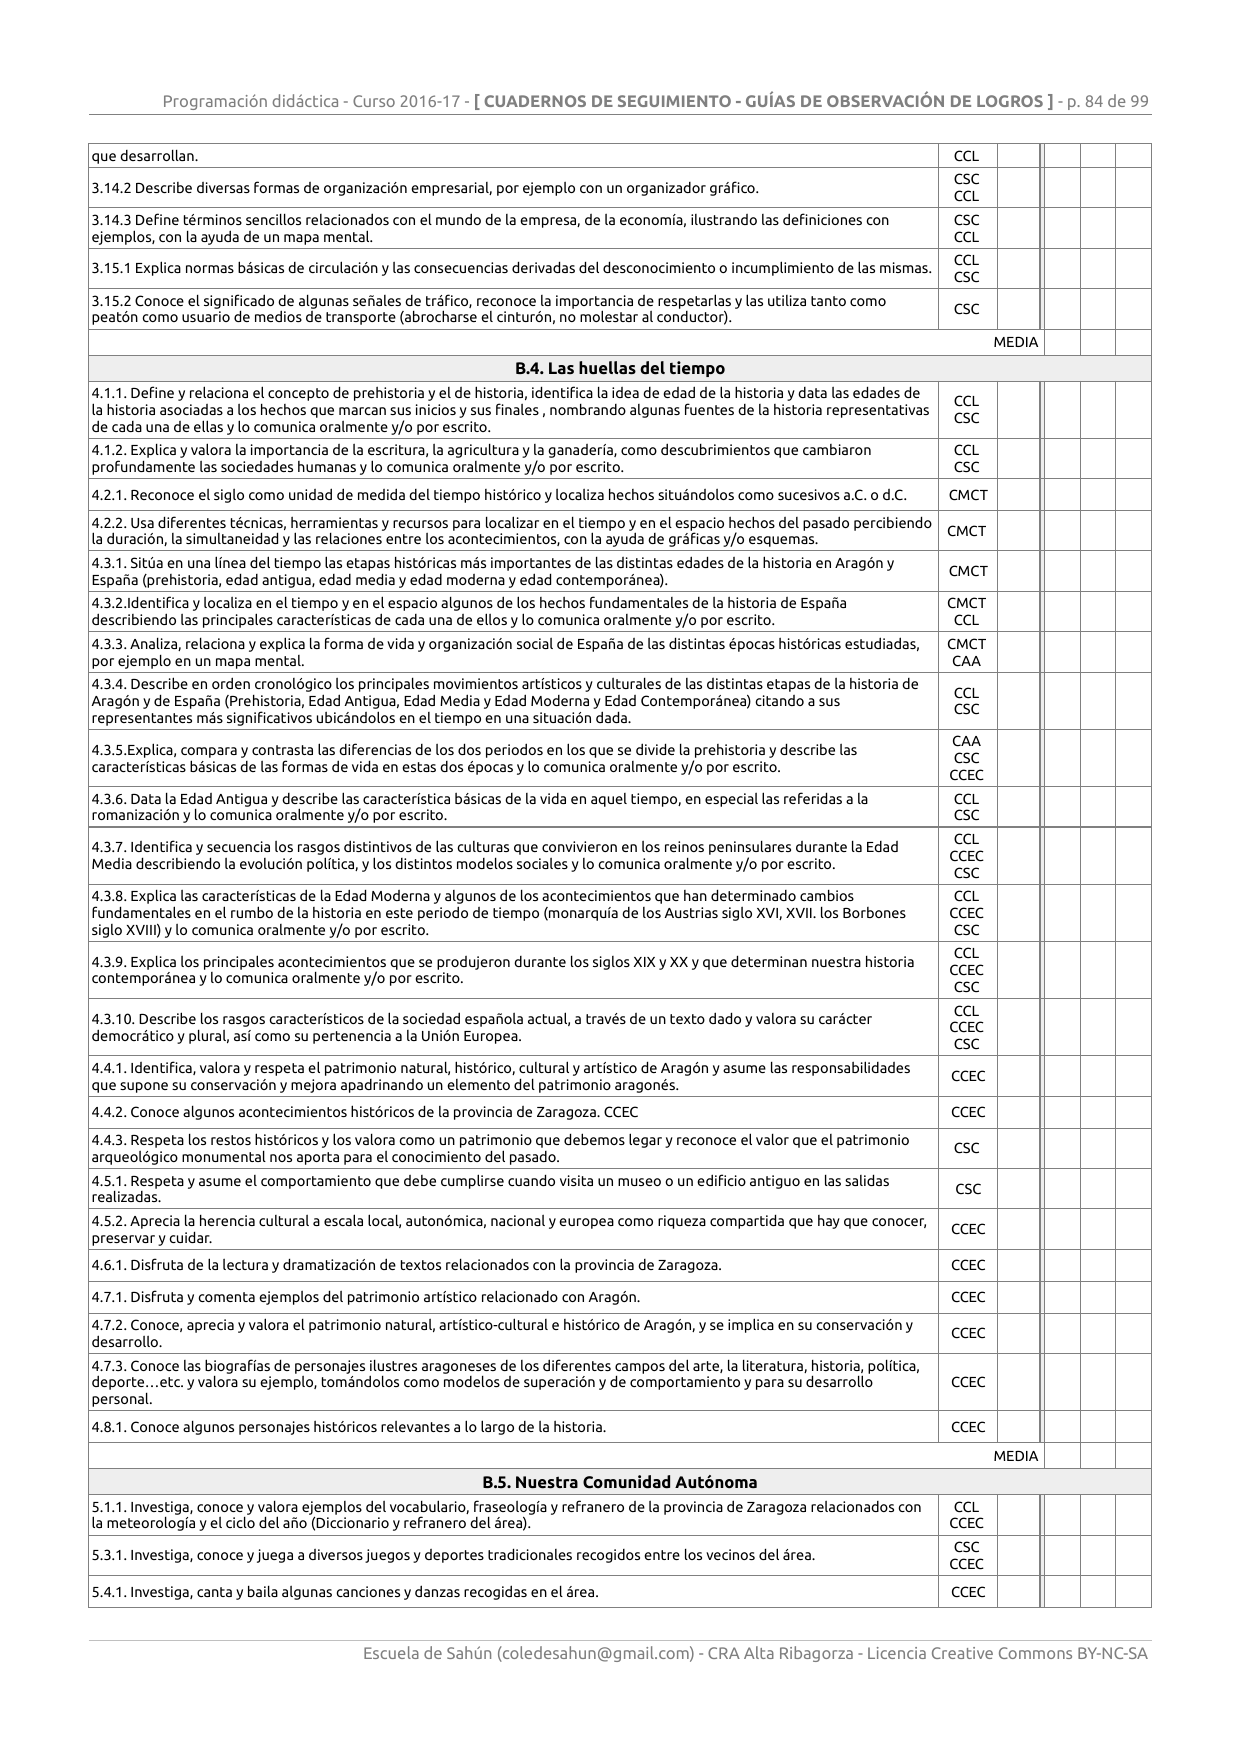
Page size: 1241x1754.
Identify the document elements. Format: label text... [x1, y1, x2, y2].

table_cell [1116, 1354, 1151, 1410]
table_cell [1081, 632, 1115, 672]
table_cell CCEC [939, 1314, 997, 1353]
table_cell [998, 551, 1039, 591]
table_cell [1045, 479, 1080, 510]
table_cell CCEC [939, 1282, 997, 1312]
table_cell CSC [939, 1169, 997, 1208]
table_cell [1045, 382, 1080, 438]
table_cell 4.3.3. Analiza, relaciona y explica la forma de vida y organización social de España de las distintas épocas históricas estudiadas, por ejemplo en un mapa mental. [89, 632, 938, 672]
table_cell [1116, 632, 1151, 672]
table_cell [1116, 511, 1151, 550]
table_cell [1116, 479, 1151, 510]
table_cell 4.1.2. Explica y valora la importancia de la escritura, la agricultura y la ganadería, como descubrimientos que cambiaron profundamente las sociedades humanas y lo comunica oralmente y/o por escrito. [89, 439, 938, 478]
table_cell [1045, 730, 1080, 786]
table_cell [1081, 592, 1115, 631]
table_cell que desarrollan. [89, 144, 938, 167]
table_cell [1045, 144, 1080, 167]
table_cell [1045, 208, 1080, 248]
table_cell [1045, 1443, 1080, 1468]
table_cell 3.14.2 Describe diversas formas de organización empresarial, por ejemplo con un organizador gráfico. [89, 168, 938, 207]
table_cell CMCT CCL [939, 592, 997, 631]
table_cell [998, 1056, 1039, 1096]
table_cell 4.7.1. Disfruta y comenta ejemplos del patrimonio artístico relacionado con Aragón. [89, 1282, 938, 1312]
table_cell [1116, 1411, 1151, 1442]
table_cell [1116, 1169, 1151, 1208]
table_cell B.4. Las huellas del tiempo [89, 356, 1151, 381]
table_cell [998, 1250, 1039, 1281]
table_cell [1045, 1536, 1080, 1575]
table_cell [1081, 1056, 1115, 1096]
table_cell [1116, 1097, 1151, 1127]
table_cell [1045, 632, 1080, 672]
table_cell [1081, 208, 1115, 248]
table_cell 4.2.1. Reconoce el siglo como unidad de medida del tiempo histórico y localiza hechos situándolos como sucesivos a.C. o d.C. [89, 479, 938, 510]
table_cell CMCT [939, 551, 997, 591]
table_cell CSC [939, 1129, 997, 1168]
table_cell [998, 382, 1039, 438]
table_cell [998, 511, 1039, 550]
table_cell [1116, 885, 1151, 941]
table_cell CSC [939, 289, 997, 328]
table_cell CSC CCL [939, 208, 997, 248]
table_cell [1045, 168, 1080, 207]
table_cell [1081, 1129, 1115, 1168]
table_cell [998, 999, 1039, 1055]
table_cell [1116, 787, 1151, 826]
table_cell [998, 1209, 1039, 1249]
table_cell [1116, 382, 1151, 438]
table_cell [1045, 1250, 1080, 1281]
table_cell 4.3.4. Describe en orden cronológico los principales movimientos artísticos y culturales de las distintas etapas de la historia de Aragón y de España (Prehistoria, Edad Antigua, Edad Media y Edad Moderna y Edad Contemporánea) citando a sus representantes más significativos ubicándolos en el tiempo en una situación dada. [89, 673, 938, 729]
table_cell [1081, 1576, 1115, 1607]
table_cell CCL CCEC [939, 1495, 997, 1534]
table_cell 4.4.2. Conoce algunos acontecimientos históricos de la provincia de Zaragoza. CCEC [89, 1097, 938, 1127]
table_cell [998, 1411, 1039, 1442]
table_cell [1081, 439, 1115, 478]
table_cell 4.3.10. Describe los rasgos característicos de la sociedad española actual, a través de un texto dado y valora su carácter democrático y plural, así como su pertenencia a la Unión Europea. [89, 999, 938, 1055]
table_cell [1045, 1169, 1080, 1208]
table_cell [1045, 1209, 1080, 1249]
table_cell [998, 730, 1039, 786]
table_cell [1116, 289, 1151, 328]
table_cell [1045, 787, 1080, 826]
table_cell CCEC [939, 1354, 997, 1410]
table_cell CCL CCEC CSC [939, 885, 997, 941]
table_cell 4.4.3. Respeta los restos históricos y los valora como un patrimonio que debemos legar y reconoce el valor que el patrimonio arqueológico monumental nos aporta para el conocimiento del pasado. [89, 1129, 938, 1168]
table_cell [1045, 1097, 1080, 1127]
table_cell [1116, 1576, 1151, 1607]
table_cell [1081, 511, 1115, 550]
table_cell CCEC [939, 1576, 997, 1607]
table_cell CCL CSC [939, 382, 997, 438]
table_cell 4.3.1. Sitúa en una línea del tiempo las etapas históricas más importantes de las distintas edades de la historia en Aragón y España (prehistoria, edad antigua, edad media y edad moderna y edad contemporánea). [89, 551, 938, 591]
table_cell CSC CCEC [939, 1536, 997, 1575]
table_cell [998, 885, 1039, 941]
table_cell [1116, 1129, 1151, 1168]
table_cell 4.3.9. Explica los principales acontecimientos que se produjeron durante los siglos XIX y XX y que determinan nuestra historia contemporánea y lo comunica oralmente y/o por escrito. [89, 942, 938, 998]
table_cell [1081, 1536, 1115, 1575]
table_cell [1045, 1282, 1080, 1312]
table_cell 4.8.1. Conoce algunos personajes históricos relevantes a lo largo de la historia. [89, 1411, 938, 1442]
table_cell [998, 208, 1039, 248]
table_cell [1081, 1209, 1115, 1249]
table_cell CMCT [939, 479, 997, 510]
table_cell [998, 1536, 1039, 1575]
table_cell 3.14.3 Define términos sencillos relacionados con el mundo de la empresa, de la economía, ilustrando las definiciones con ejemplos, con la ayuda de un mapa mental. [89, 208, 938, 248]
table_cell [1081, 1282, 1115, 1312]
table_cell [998, 1314, 1039, 1353]
table_cell CMCT CAA [939, 632, 997, 672]
table_cell 3.15.1 Explica normas básicas de circulación y las consecuencias derivadas del desconocimiento o incumplimiento de las mismas. [89, 249, 938, 288]
table_cell CCL CCEC CSC [939, 999, 997, 1055]
table_cell [1081, 1250, 1115, 1281]
table_cell [1116, 1443, 1151, 1468]
table_cell [998, 1169, 1039, 1208]
table_cell 4.7.3. Conoce las biografías de personajes ilustres aragoneses de los diferentes campos del arte, la literatura, historia, política, deporte…etc. y valora su ejemplo, tomándolos como modelos de superación y de comportamiento y para su desarrollo personal. [89, 1354, 938, 1410]
table_cell CMCT [939, 511, 997, 550]
table_cell [998, 1097, 1039, 1127]
table_cell 4.2.2. Usa diferentes técnicas, herramientas y recursos para localizar en el tiempo y en el espacio hechos del pasado percibiendo la duración, la simultaneidad y las relaciones entre los acontecimientos, con la ayuda de gráficas y/o esquemas. [89, 511, 938, 550]
table_cell [1045, 1411, 1080, 1442]
table_cell [998, 1495, 1039, 1534]
table_cell [1081, 249, 1115, 288]
table_cell [1116, 551, 1151, 591]
table_cell [998, 1129, 1039, 1168]
table_cell [1045, 1495, 1080, 1534]
table_cell [1081, 1443, 1115, 1468]
table_cell MEDIA [89, 330, 1044, 354]
table_cell [1116, 673, 1151, 729]
table_cell CCEC [939, 1250, 997, 1281]
table_cell [1116, 208, 1151, 248]
table_cell [1081, 330, 1115, 354]
table_cell [1116, 1314, 1151, 1353]
table_cell [998, 168, 1039, 207]
table_cell [1081, 942, 1115, 998]
table_cell 4.5.1. Respeta y asume el comportamiento que debe cumplirse cuando visita un museo o un edificio antiguo en las salidas realizadas. [89, 1169, 938, 1208]
table_cell [1045, 673, 1080, 729]
table_cell MEDIA [89, 1443, 1044, 1468]
table_cell CAA CSC CCEC [939, 730, 997, 786]
table_cell [1116, 249, 1151, 288]
table_cell [1045, 999, 1080, 1055]
table_cell [1045, 942, 1080, 998]
table_cell CCL CSC [939, 439, 997, 478]
table_cell [1045, 289, 1080, 328]
table_cell [1081, 144, 1115, 167]
table_cell [1081, 168, 1115, 207]
table_cell [1081, 551, 1115, 591]
table_cell [1081, 787, 1115, 826]
table_cell [998, 632, 1039, 672]
table_cell [998, 439, 1039, 478]
table_cell [1081, 1169, 1115, 1208]
table_cell 4.3.5.Explica, compara y contrasta las diferencias de los dos periodos en los que se divide la prehistoria y describe las características básicas de las formas de vida en estas dos épocas y lo comunica oralmente y/o por escrito. [89, 730, 938, 786]
table_cell 4.3.2.Identifica y localiza en el tiempo y en el espacio algunos de los hechos fundamentales de la historia de España describiendo las principales características de cada una de ellos y lo comunica oralmente y/o por escrito. [89, 592, 938, 631]
table_cell [1116, 1536, 1151, 1575]
table_cell [998, 942, 1039, 998]
table_cell 5.4.1. Investiga, canta y baila algunas canciones y danzas recogidas en el área. [89, 1576, 938, 1607]
table_cell [1081, 479, 1115, 510]
table_cell 4.1.1. Define y relaciona el concepto de prehistoria y el de historia, identifica la idea de edad de la historia y data las edades de la historia asociadas a los hechos que marcan sus inicios y sus finales , nombrando algunas fuentes de la historia representativas de cada una de ellas y lo comunica oralmente y/o por escrito. [89, 382, 938, 438]
table_cell CCL CCEC CSC [939, 942, 997, 998]
table_cell 4.5.2. Aprecia la herencia cultural a escala local, autonómica, nacional y europea como riqueza compartida que hay que conocer, preservar y cuidar. [89, 1209, 938, 1249]
table_cell 5.3.1. Investiga, conoce y juega a diversos juegos y deportes tradicionales recogidos entre los vecinos del área. [89, 1536, 938, 1575]
table_cell [998, 787, 1039, 826]
table_cell [1116, 1495, 1151, 1534]
table_cell [998, 289, 1039, 328]
table_cell [998, 592, 1039, 631]
table_cell [998, 828, 1039, 884]
table_cell CCL CSC [939, 249, 997, 288]
table_cell [1116, 1250, 1151, 1281]
table_cell [1045, 1056, 1080, 1096]
table_cell [1081, 885, 1115, 941]
table_cell [1081, 1097, 1115, 1127]
table_cell [1081, 1354, 1115, 1410]
table_cell [1081, 730, 1115, 786]
table_cell [1045, 1314, 1080, 1353]
table_cell CCEC [939, 1209, 997, 1249]
table_cell [1116, 592, 1151, 631]
table_cell [1045, 1354, 1080, 1410]
table_cell [1081, 382, 1115, 438]
table_cell [998, 1354, 1039, 1410]
table_cell [1081, 1495, 1115, 1534]
table_cell [1116, 999, 1151, 1055]
table_cell [998, 144, 1039, 167]
table_cell [998, 479, 1039, 510]
table_cell [1116, 1282, 1151, 1312]
table_cell [1081, 1314, 1115, 1353]
table_cell [1045, 1129, 1080, 1168]
table_cell [998, 249, 1039, 288]
table_cell [1116, 828, 1151, 884]
table_cell CCEC [939, 1056, 997, 1096]
table_cell [998, 673, 1039, 729]
table_cell 4.6.1. Disfruta de la lectura y dramatización de textos relacionados con la provincia de Zaragoza. [89, 1250, 938, 1281]
table_cell [998, 1282, 1039, 1312]
table_cell [1081, 999, 1115, 1055]
table_cell [998, 1576, 1039, 1607]
table_cell [1045, 885, 1080, 941]
table_cell [1045, 330, 1080, 354]
table_cell CCL CCEC CSC [939, 828, 997, 884]
table_cell [1116, 439, 1151, 478]
table_cell B.5. Nuestra Comunidad Autónoma [89, 1469, 1151, 1494]
table_cell [1116, 942, 1151, 998]
table_cell 4.4.1. Identifica, valora y respeta el patrimonio natural, histórico, cultural y artístico de Aragón y asume las responsabilidades que supone su conservación y mejora apadrinando un elemento del patrimonio aragonés. [89, 1056, 938, 1096]
table_cell [1116, 330, 1151, 354]
table_cell CSC CCL [939, 168, 997, 207]
table_cell CCEC [939, 1411, 997, 1442]
table_cell [1116, 168, 1151, 207]
table_cell [1116, 1209, 1151, 1249]
table_cell [1081, 673, 1115, 729]
table_cell [1045, 511, 1080, 550]
table_cell 4.3.7. Identifica y secuencia los rasgos distintivos de las culturas que convivieron en los reinos peninsulares durante la Edad Media describiendo la evolución política, y los distintos modelos sociales y lo comunica oralmente y/o por escrito. [89, 828, 938, 884]
table_cell [1045, 249, 1080, 288]
table_cell 4.3.6. Data la Edad Antigua y describe las característica básicas de la vida en aquel tiempo, en especial las referidas a la romanización y lo comunica oralmente y/o por escrito. [89, 787, 938, 826]
table_cell [1081, 828, 1115, 884]
table_cell [1045, 1576, 1080, 1607]
table_cell 4.3.8. Explica las características de la Edad Moderna y algunos de los acontecimientos que han determinado cambios fundamentales en el rumbo de la historia en este periodo de tiempo (monarquía de los Austrias siglo XVI, XVII. los Borbones siglo XVIII) y lo comunica oralmente y/o por escrito. [89, 885, 938, 941]
table_cell CCL [939, 144, 997, 167]
table_cell [1081, 1411, 1115, 1442]
table_cell 3.15.2 Conoce el significado de algunas señales de tráfico, reconoce la importancia de respetarlas y las utiliza tanto como peatón como usuario de medios de transporte (abrocharse el cinturón, no molestar al conductor). [89, 289, 938, 328]
table_cell 4.7.2. Conoce, aprecia y valora el patrimonio natural, artístico-cultural e histórico de Aragón, y se implica en su conservación y desarrollo. [89, 1314, 938, 1353]
table_cell [1045, 828, 1080, 884]
table_cell [1116, 1056, 1151, 1096]
table_cell [1045, 551, 1080, 591]
table_cell [1081, 289, 1115, 328]
table_cell [1116, 144, 1151, 167]
table_cell [1045, 592, 1080, 631]
table_cell CCL CSC [939, 787, 997, 826]
table_cell [1116, 730, 1151, 786]
table_cell CCL CSC [939, 673, 997, 729]
table_cell [1045, 439, 1080, 478]
table_cell CCEC [939, 1097, 997, 1127]
table_cell 5.1.1. Investiga, conoce y valora ejemplos del vocabulario, fraseología y refranero de la provincia de Zaragoza relacionados con la meteorología y el ciclo del año (Diccionario y refranero del área). [89, 1495, 938, 1534]
